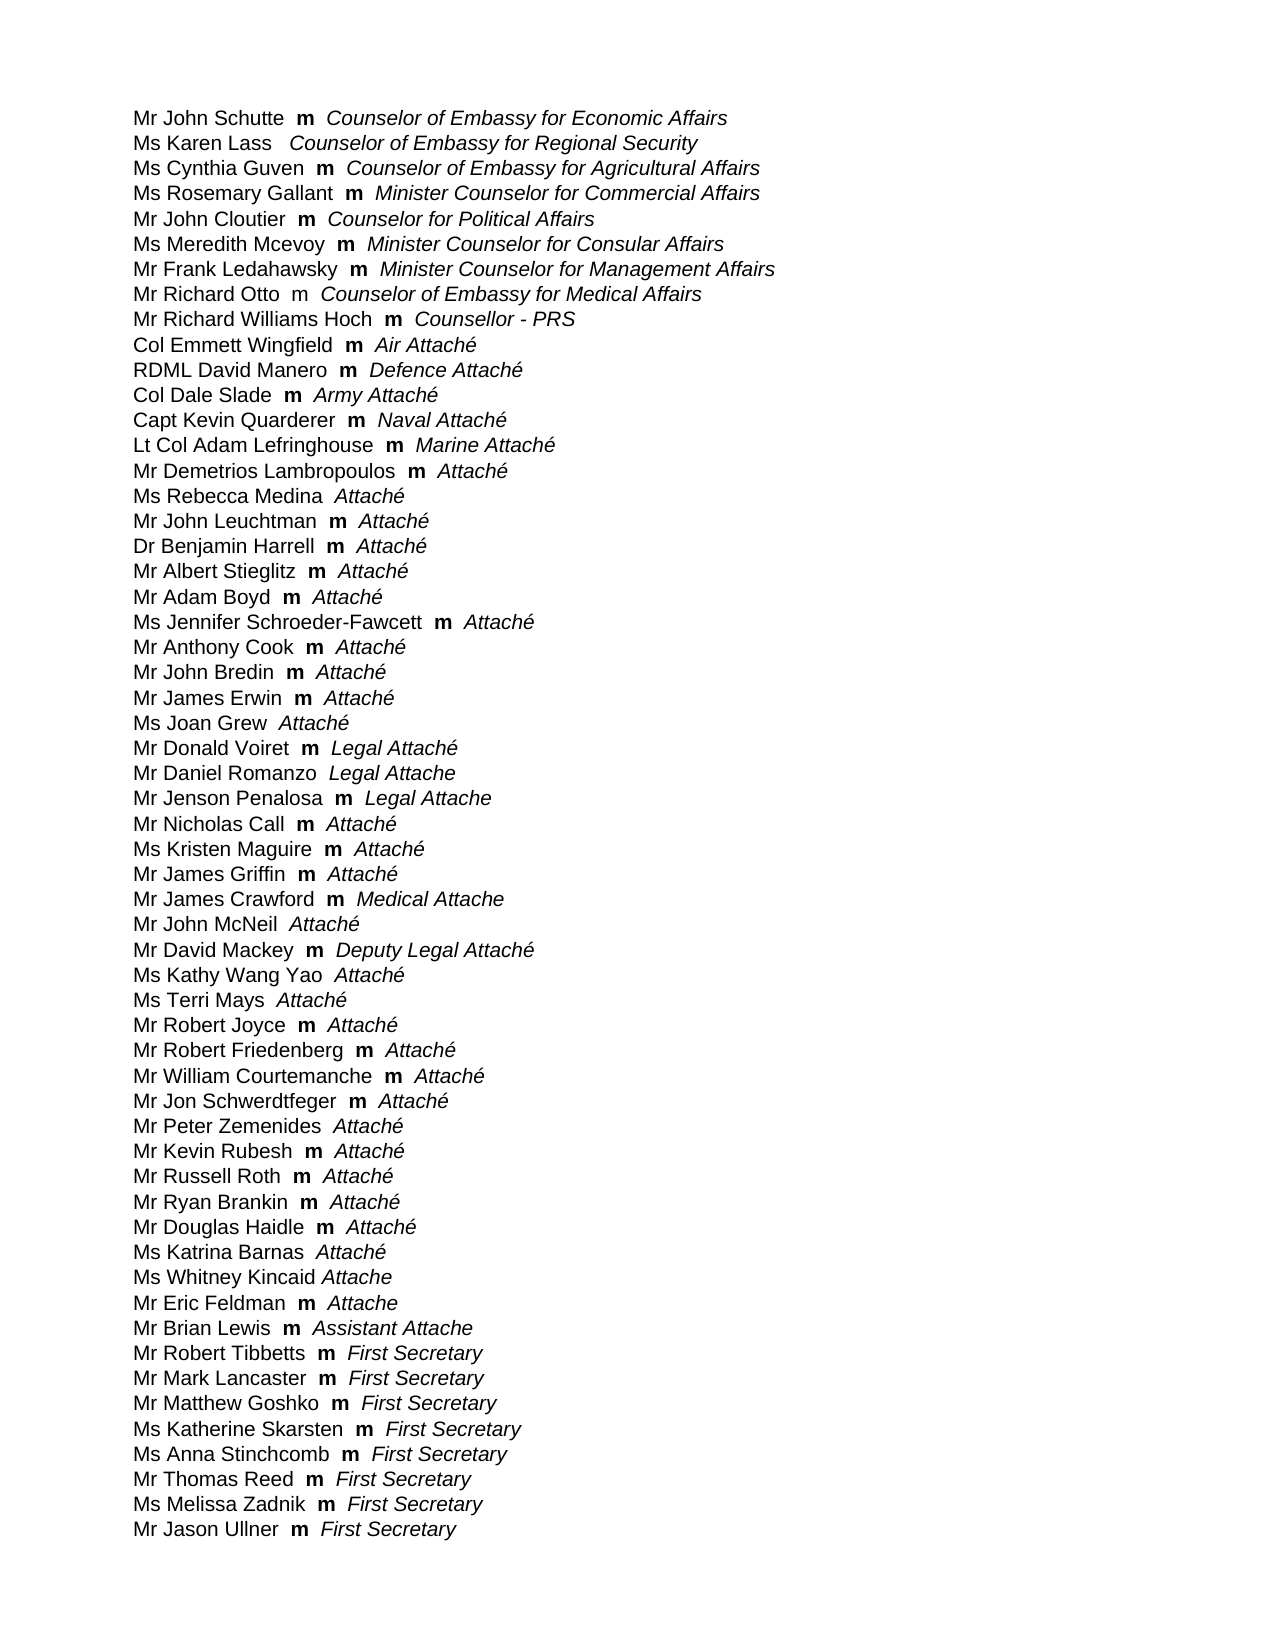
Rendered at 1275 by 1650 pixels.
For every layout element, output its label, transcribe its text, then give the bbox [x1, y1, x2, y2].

text Ms Katherine Skarsten m First Secretary [133, 1416, 1179, 1440]
text Mr Eric Feldman m Attache [133, 1290, 1179, 1314]
text Mr Nicholas Call m Attaché [133, 811, 1179, 835]
text Mr Douglas Haidle m Attaché [133, 1215, 1179, 1239]
text Mr John Schutte m Counselor of Embassy for Economic Affairs [133, 106, 1179, 129]
text Mr Jon Schwerdtfeger m Attaché [133, 1089, 1179, 1113]
text Mr Kevin Rubesh m Attaché [133, 1139, 1179, 1163]
text Mr John Cloutier m Counselor for Political Affairs [133, 206, 1179, 230]
text Mr Robert Tibbetts m First Secretary [133, 1341, 1179, 1365]
text Mr Thomas Reed m First Secretary [133, 1467, 1179, 1491]
text Ms Terri Mays Attaché [133, 988, 1179, 1012]
text Lt Col Adam Lefringhouse m Marine Attaché [133, 433, 1179, 457]
text Mr James Crawford m Medical Attache [133, 887, 1179, 911]
text Mr Peter Zemenides Attaché [133, 1114, 1179, 1138]
text Ms Cynthia Guven m Counselor of Embassy for Agricultural Affairs [133, 156, 1179, 180]
text Ms Jennifer Schroeder-Fawcett m Attaché [133, 610, 1179, 634]
text Mr Adam Boyd m Attaché [133, 584, 1179, 608]
text Mr William Courtemanche m Attaché [133, 1063, 1179, 1087]
text Mr John Leuchtman m Attaché [133, 509, 1179, 533]
text Ms Whitney Kincaid Attache [133, 1265, 1179, 1289]
text Mr Daniel Romanzo Legal Attache [133, 761, 1179, 785]
text Mr Jason Ullner m First Secretary [133, 1517, 1179, 1541]
text Mr Jenson Penalosa m Legal Attache [133, 786, 1179, 810]
text Mr James Griffin m Attaché [133, 862, 1179, 886]
text RDML David Manero m Defence Attaché [133, 358, 1179, 382]
text Mr Matthew Goshko m First Secretary [133, 1391, 1179, 1415]
text Col Emmett Wingfield m Air Attaché [133, 332, 1179, 356]
text Ms Katrina Barnas Attaché [133, 1240, 1179, 1264]
text Ms Kathy Wang Yao Attaché [133, 963, 1179, 987]
text Ms Anna Stinchcomb m First Secretary [133, 1442, 1179, 1466]
text Mr Richard Otto m Counselor of Embassy for Medical Affairs [133, 282, 1179, 306]
text Ms Rebecca Medina Attaché [133, 484, 1179, 508]
text Mr John Bredin m Attaché [133, 660, 1179, 684]
text Mr David Mackey m Deputy Legal Attaché [133, 937, 1179, 961]
text Mr Russell Roth m Attaché [133, 1164, 1179, 1188]
text Capt Kevin Quarderer m Naval Attaché [133, 408, 1179, 432]
text Mr John McNeil Attaché [133, 912, 1179, 936]
text Mr Donald Voiret m Legal Attaché [133, 736, 1179, 760]
text Ms Kristen Maguire m Attaché [133, 837, 1179, 861]
text Mr Mark Lancaster m First Secretary [133, 1366, 1179, 1390]
text Mr Robert Friedenberg m Attaché [133, 1038, 1179, 1062]
text Ms Meredith Mcevoy m Minister Counselor for Consular Affairs [133, 232, 1179, 256]
text Ms Rosemary Gallant m Minister Counselor for Commercial Affairs [133, 181, 1179, 205]
text Ms Joan Grew Attaché [133, 711, 1179, 734]
text Mr Albert Stieglitz m Attaché [133, 559, 1179, 583]
text Mr Demetrios Lambropoulos m Attaché [133, 458, 1179, 482]
text Dr Benjamin Harrell m Attaché [133, 534, 1179, 558]
text Mr James Erwin m Attaché [133, 685, 1179, 709]
text Mr Anthony Cook m Attaché [133, 635, 1179, 659]
text Ms Melissa Zadnik m First Secretary [133, 1492, 1179, 1516]
text Mr Ryan Brankin m Attaché [133, 1189, 1179, 1213]
text Mr Frank Ledahawsky m Minister Counselor for Management Affairs [133, 257, 1179, 281]
text Col Dale Slade m Army Attaché [133, 383, 1179, 407]
text Mr Brian Lewis m Assistant Attache [133, 1316, 1179, 1339]
text Mr Robert Joyce m Attaché [133, 1013, 1179, 1037]
text Ms Karen Lass Counselor of Embassy for Regional Security [133, 131, 1179, 155]
text Mr Richard Williams Hoch m Counsellor - PRS [133, 307, 1179, 331]
